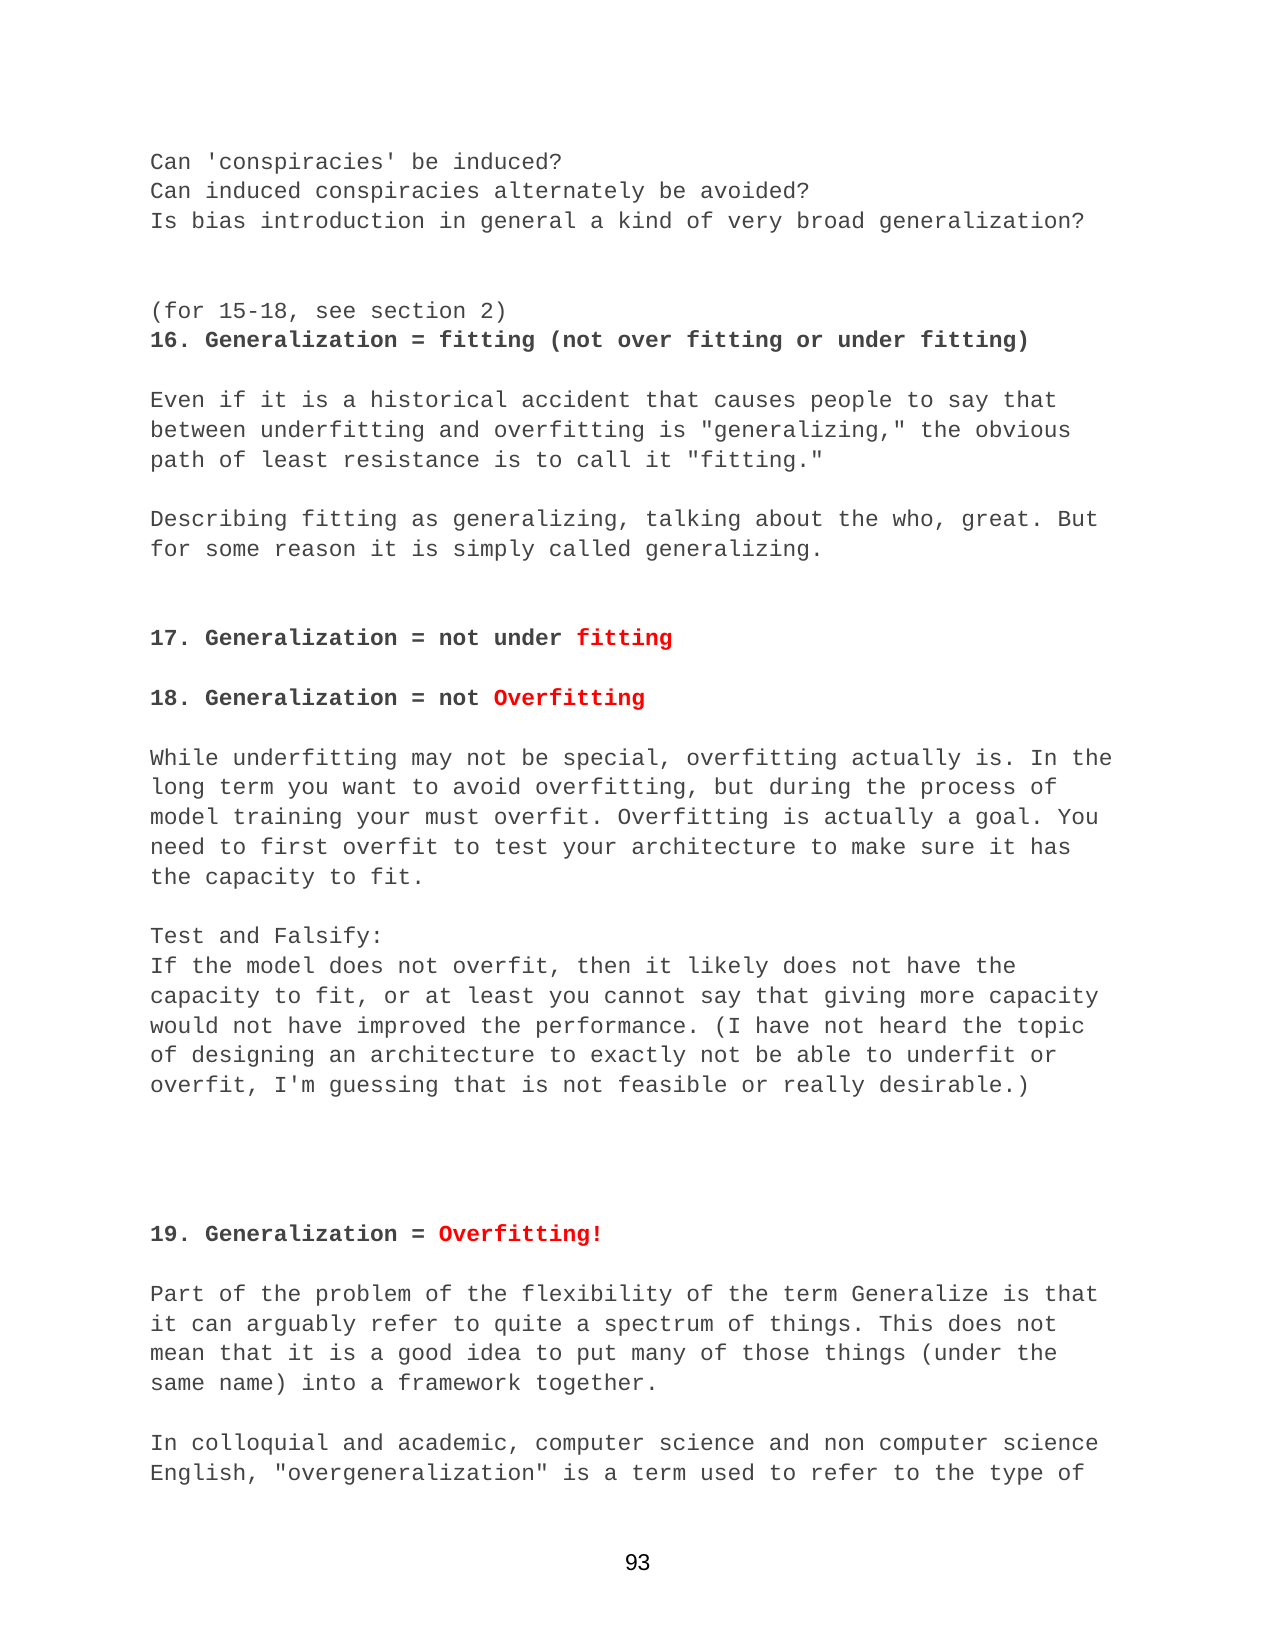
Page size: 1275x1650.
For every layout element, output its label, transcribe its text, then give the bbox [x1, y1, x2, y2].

text Can 'conspiracies' be induced? [150, 150, 1125, 176]
text Part of the problem of the flexibility of the term Generalize is that it can arguably refer to quite a spectrum of things. This does not mean that it is a good idea to put many of those things (under the same name) into a framework together. [150, 1282, 1125, 1397]
text 18. Generalization = not Overfitting [150, 686, 1125, 712]
text While underfitting may not be special, overfitting actually is. In the long term you want to avoid overfitting, but during the process of model training your must overfit. Overfitting is actually a goal. You need to first overfit to test your architecture to make sure it has the capacity to fit. [150, 746, 1125, 891]
text 19. Generalization = Overfitting! [150, 1222, 1125, 1248]
text Describing fitting as generalizing, talking about the who, great. But for some reason it is simply called generalizing. [150, 507, 1125, 563]
text 17. Generalization = not under fitting [150, 627, 1125, 653]
text In colloquial and academic, computer science and non computer science English, "overgeneralization" is a term used to refer to the type of [150, 1431, 1125, 1487]
text If the model does not overfit, then it likely does not have the capacity to fit, or at least you cannot say that giving more capacity would not have improved the performance. (I have not heard the topic of designing an architecture to exactly not be able to underfit or overfit, I'm guessing that is not feasible or really desirable.) [150, 954, 1125, 1099]
text Is bias introduction in general a kind of very broad generalization? [150, 209, 1125, 236]
text 16. Generalization = fitting (not over fitting or under fitting) [150, 329, 1125, 355]
text (for 15-18, see section 2) [150, 299, 1125, 325]
text Even if it is a historical accident that causes people to say that between underfitting and overfitting is "generalizing," the obvious path of least resistance is to call it "fitting." [150, 388, 1125, 474]
text Can induced conspiracies alternately be avoided? [150, 180, 1125, 206]
text Test and Falsify: [150, 924, 1125, 951]
